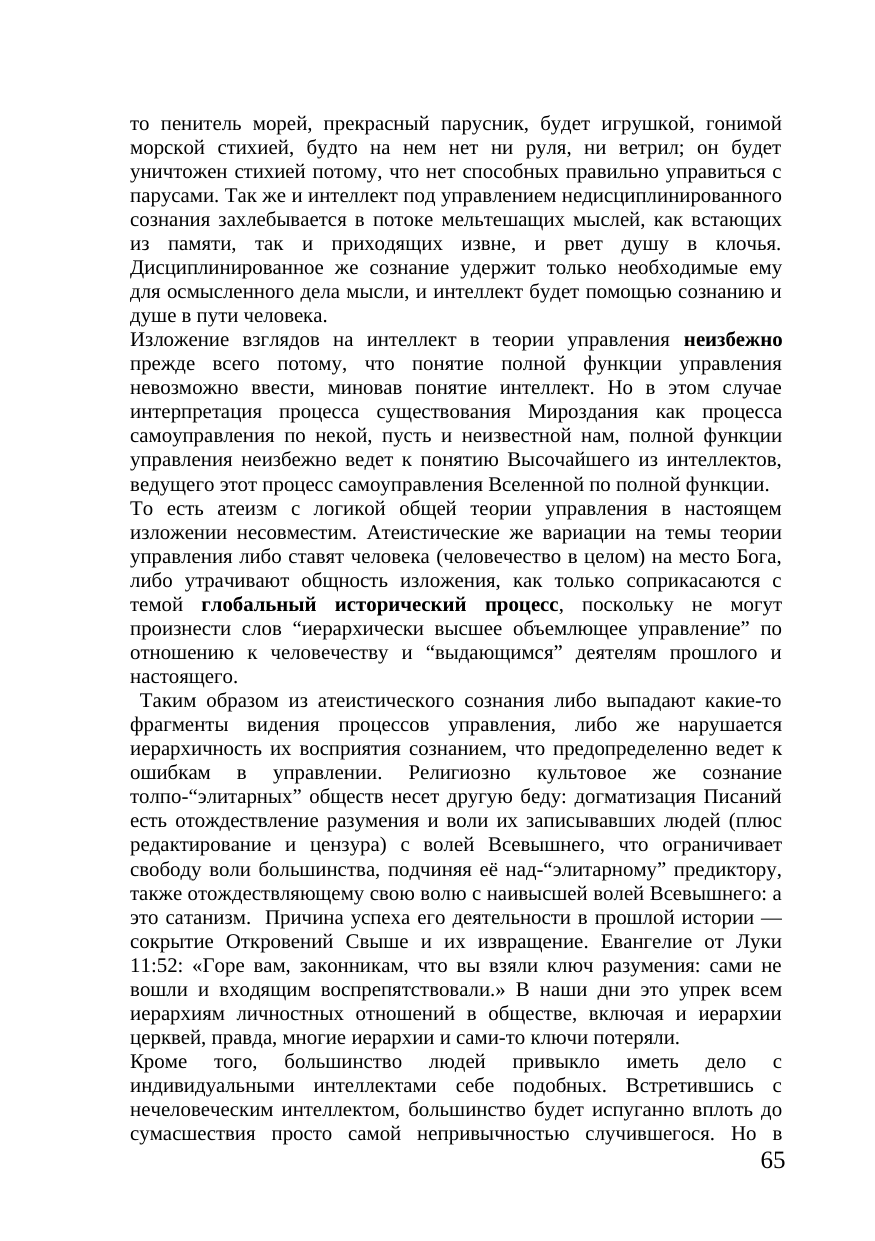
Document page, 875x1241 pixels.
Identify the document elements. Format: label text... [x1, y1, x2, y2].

text Кроме того, большинство людей привыкло иметь дело с индивидуальными интеллектами себе подобных. Встретившись с нечеловеческим интеллектом, большинство будет испуганно вплоть до сумасшествия просто самой непривычностью случившегося. Но в [130, 1049, 783, 1145]
text то пенитель морей, прекрасный парусник, будет игрушкой, гонимой морской стихией, будто на нем нет ни руля, ни ветрил; он будет уничтожен стихией потому, что нет способных правильно управиться с парусами. Так же и интеллект под управлением недисциплинированного сознания захлебывается в потоке мельтешащих мыслей, как встающих из памяти, так и приходящих извне, и рвет душу в клочья. Дисциплинированное же сознание удержит только необходимые ему для осмысленного дела мысли, и интеллект будет помощью сознанию и душе в пути человека. [130, 111, 783, 327]
text Таким образом из атеистического сознания либо выпадают какие-то фрагменты видения процессов управления, либо же нарушается иерархичность их восприятия сознанием, что предопределенно ведет к ошибкам в управлении. Религиозно культовое же сознание толпо-“элитарных” обществ несет другую беду: догматизация Писаний есть отождествление разумения и воли их записывавших людей (плюс редактирование и цензура) с волей Всевышнего, что ограничивает свободу воли большинства, подчиняя её над-“элитарному” предиктору, также отождествляющему свою волю с наивысшей волей Всевышнего: а это сатанизм. Причина успеха его деятельности в прошлой истории — сокрытие Откровений Свыше и их извращение. Евангелие от Луки 11:52: «Горе вам, законникам, что вы взяли ключ разумения: сами не вошли и входящим воспрепятствовали.» В наши дни это упрек всем иерархиям личностных отношений в обществе, включая и иерархии церквей, правда, многие иерархии и сами-то ключи потеряли. [130, 688, 783, 1049]
text Изложение взглядов на интеллект в теории управления неизбежно прежде всего потому, что понятие полной функции управления невозможно ввести, миновав понятие интеллект. Но в этом случае интерпретация процесса существования Мироздания как процесса самоуправления по некой, пусть и неизвестной нам, полной функции управления неизбежно ведет к понятию Высочайшего из интеллектов, ведущего этот процесс самоуправления Вселенной по полной функции. [130, 327, 783, 496]
text То есть атеизм с логикой общей теории управления в настоящем изложении несовместим. Атеистические же вариации на темы теории управления либо ставят человека (человечество в целом) на место Бога, либо утрачивают общность изложения, как только соприкасаются с темой глобальный исторический процесс, поскольку не могут произнести слов “иерархически высшее объемлющее управление” по отношению к человечеству и “выдающимся” деятелям прошлого и настоящего. [130, 496, 783, 688]
